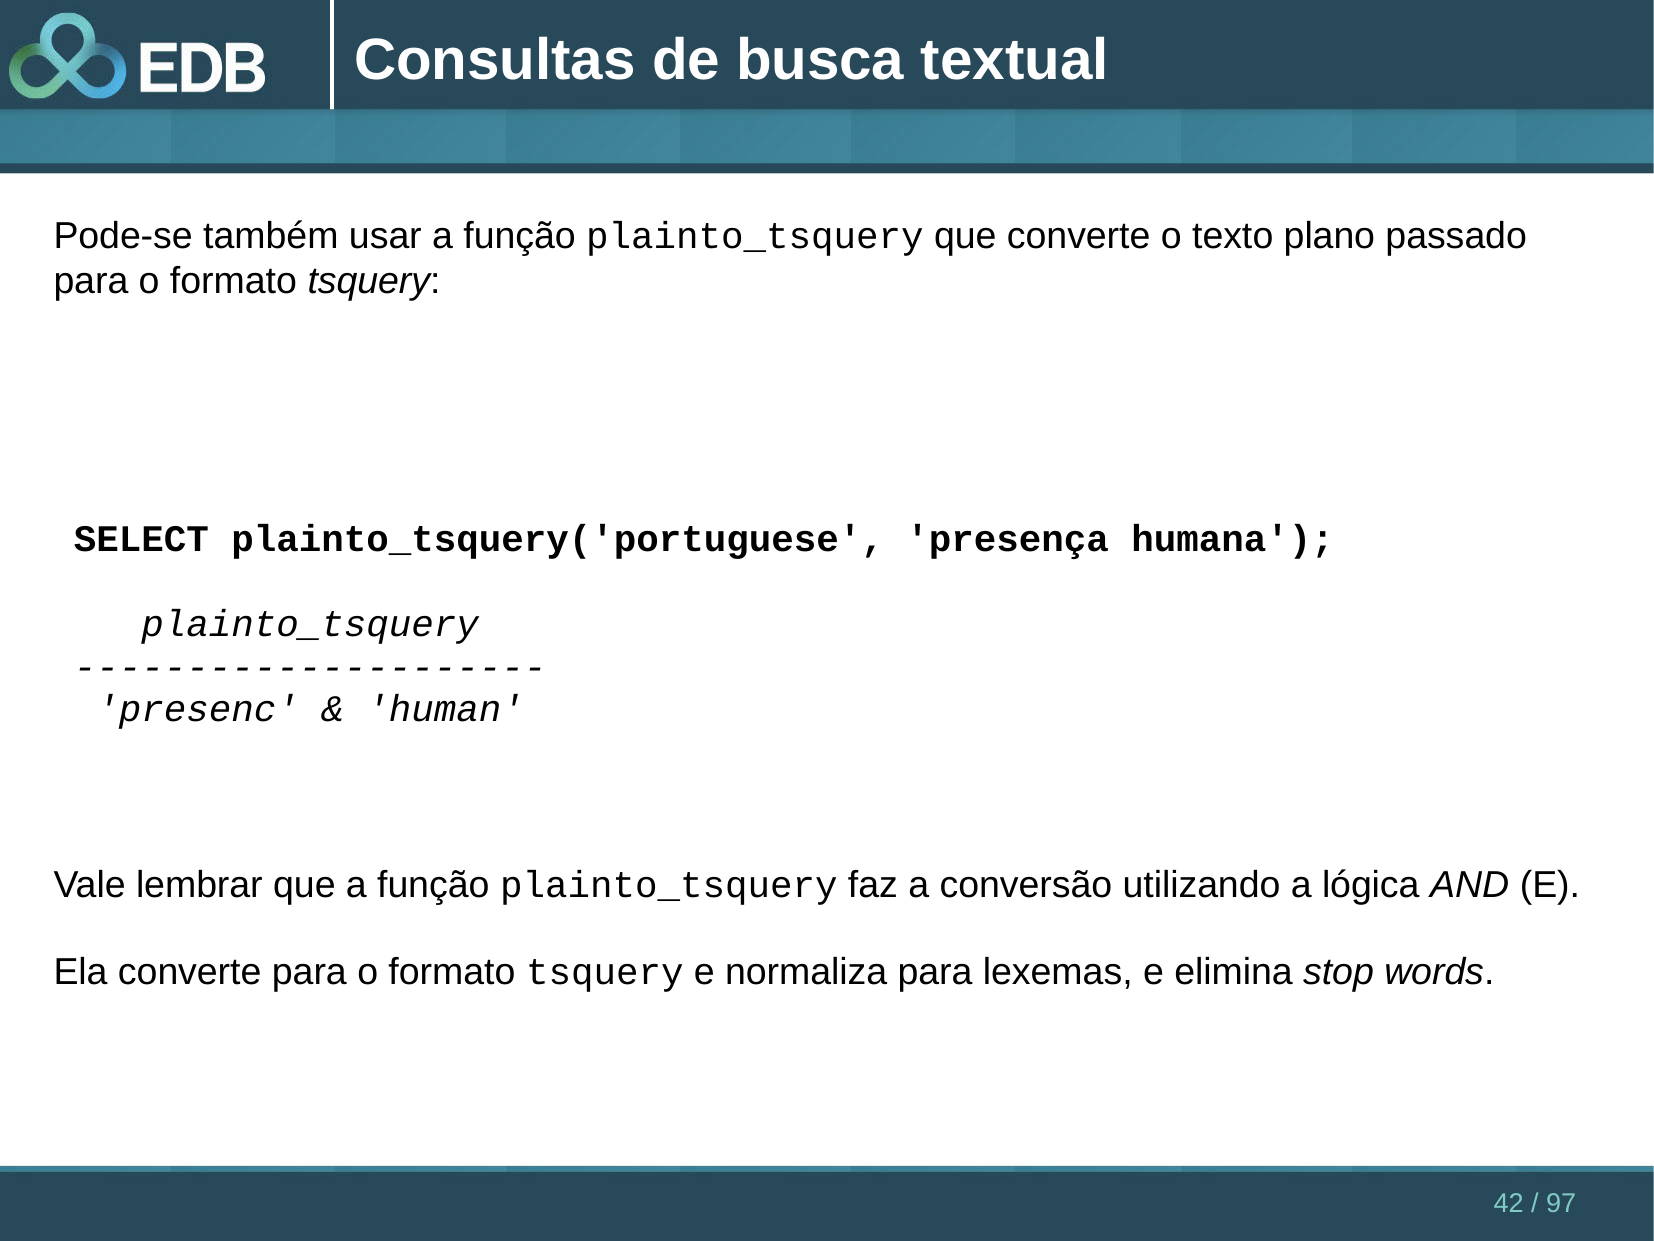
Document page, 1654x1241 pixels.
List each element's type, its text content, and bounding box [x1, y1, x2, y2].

title Consultas de busca textual [354, 0, 1625, 125]
picture [0, 0, 1654, 1241]
text_box Pode-se também usar a função plainto_tsquery que converte o texto plano passado para o formato tsquery: [38, 206, 1595, 309]
text_box Vale lembrar que a função plainto_tsquery faz a conversão utilizando a lógica AND (E). Ela converte para o formato tsquery e normaliza para lexemas, e elimina stop words. [38, 856, 1625, 1004]
text_box SELECT plainto_tsquery('portuguese', 'presença humana'); plainto_tsquery --------------------- 'presenc' & 'human' [59, 513, 1418, 741]
